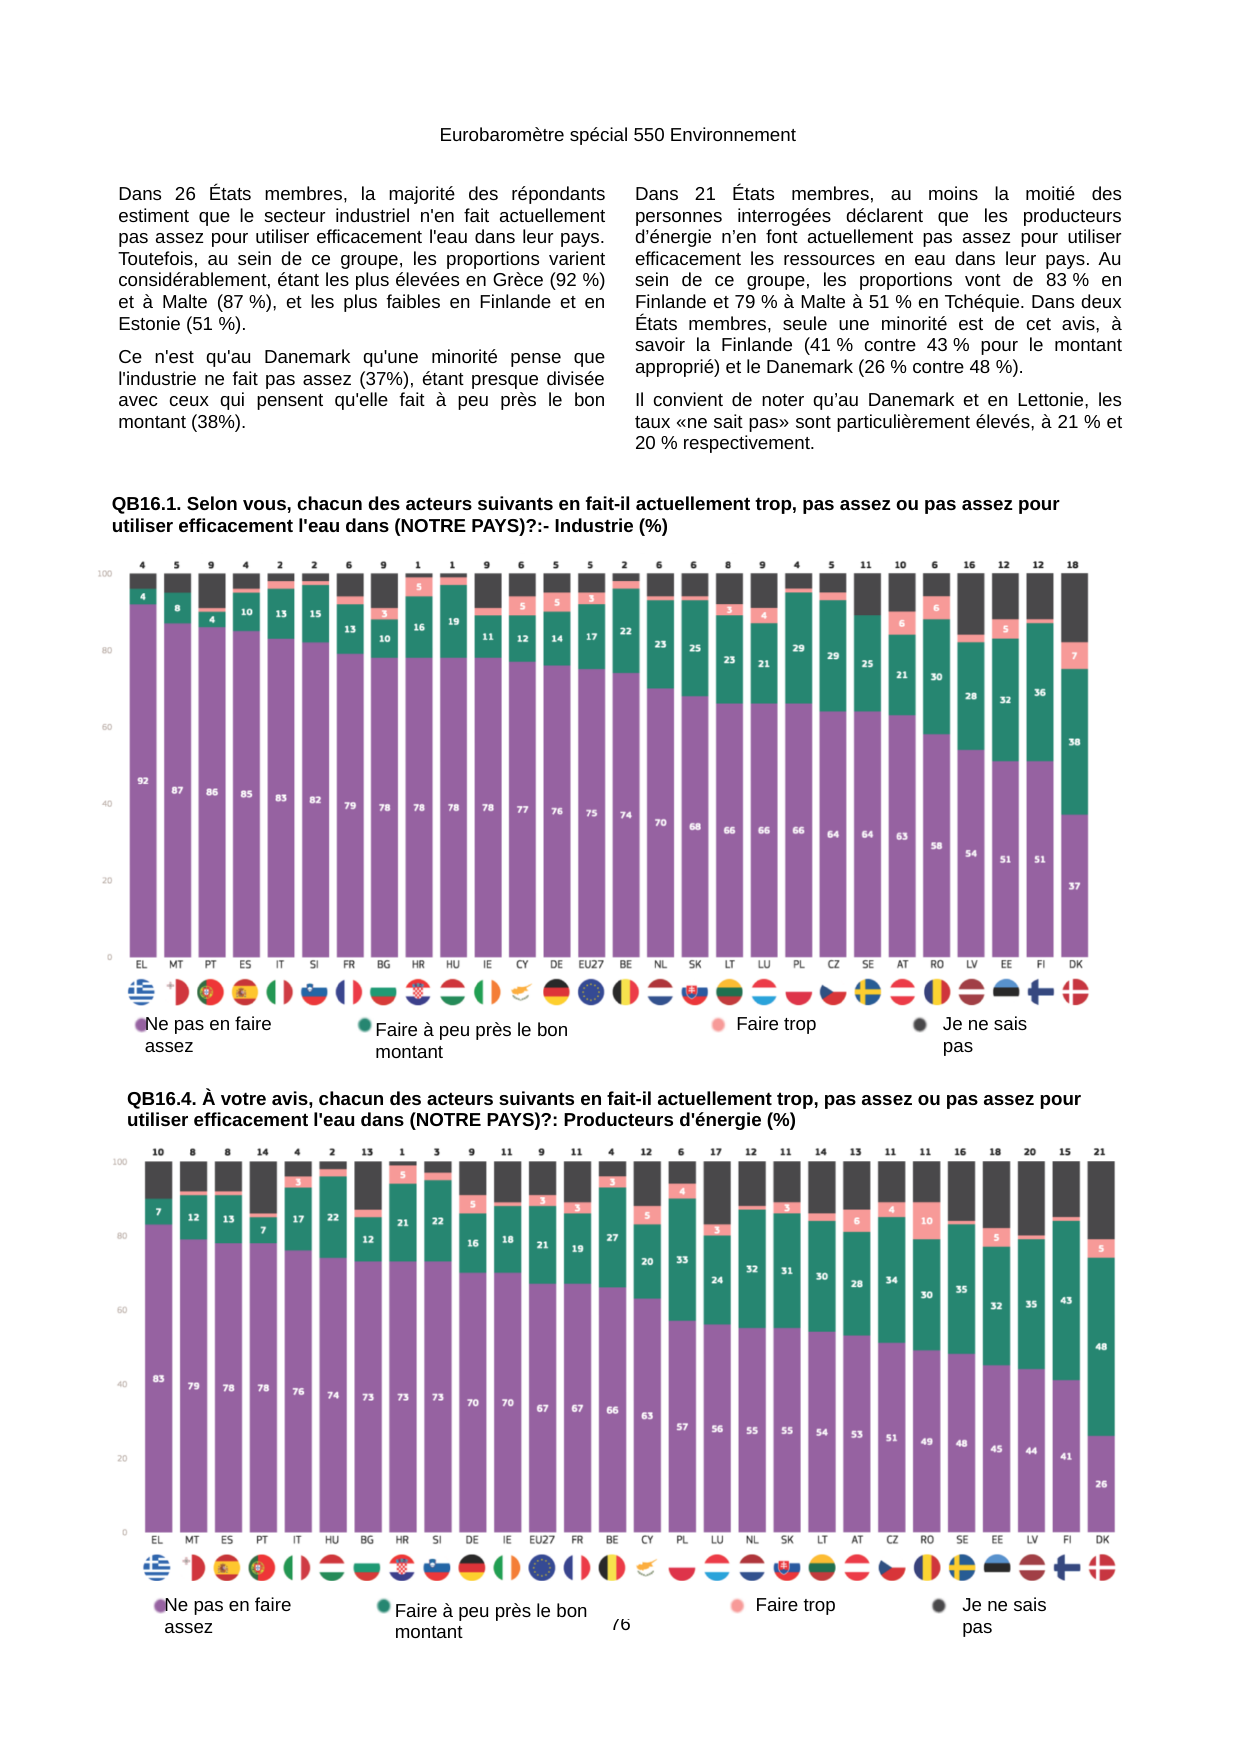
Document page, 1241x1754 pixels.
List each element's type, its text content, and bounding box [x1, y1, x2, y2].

picture [86, 553, 1094, 1038]
text Dans 21 États membres, au moins la moitié des personnes interrogées déclarent que les producteurs d’énergie n’en font actuellement pas assez pour utiliser efficacement les ressources en eau dans leur pays. Au sein de ce groupe, les proportions vont de 83 % en Finlande et 79 % à Malte à 51 % en Tchéquie. Dans deux États membres, seule une minorité est de cet avis, à savoir la Finlande (41 % contre 43 % pour le montant approprié) et le Danemark (26 % contre 48 %). [635, 183, 1122, 377]
picture [144, 1595, 948, 1619]
text Ce n'est qu'au Danemark qu'une minorité pense que l'industrie ne fait pas assez (37%), étant presque divisée avec ceux qui pensent qu'elle fait à peu près le bon montant (38%). [118, 346, 605, 432]
text Il convient de noter qu’au Danemark et en Lettonie, les taux «ne sait pas» sont particulièrement élevés, à 21 % et 20 % respectivement. [635, 389, 1122, 454]
picture [101, 1141, 1123, 1581]
text Dans 26 États membres, la majorité des répondants estiment que le secteur industriel n'en fait actuellement pas assez pour utiliser efficacement l'eau dans leur pays. Toutefois, au sein de ce groupe, les proportions varient considérablement, étant les plus élevées en Grèce (92 %) et à Malte (87 %), et les plus faibles en Finlande et en Estonie (51 %). [118, 183, 605, 334]
